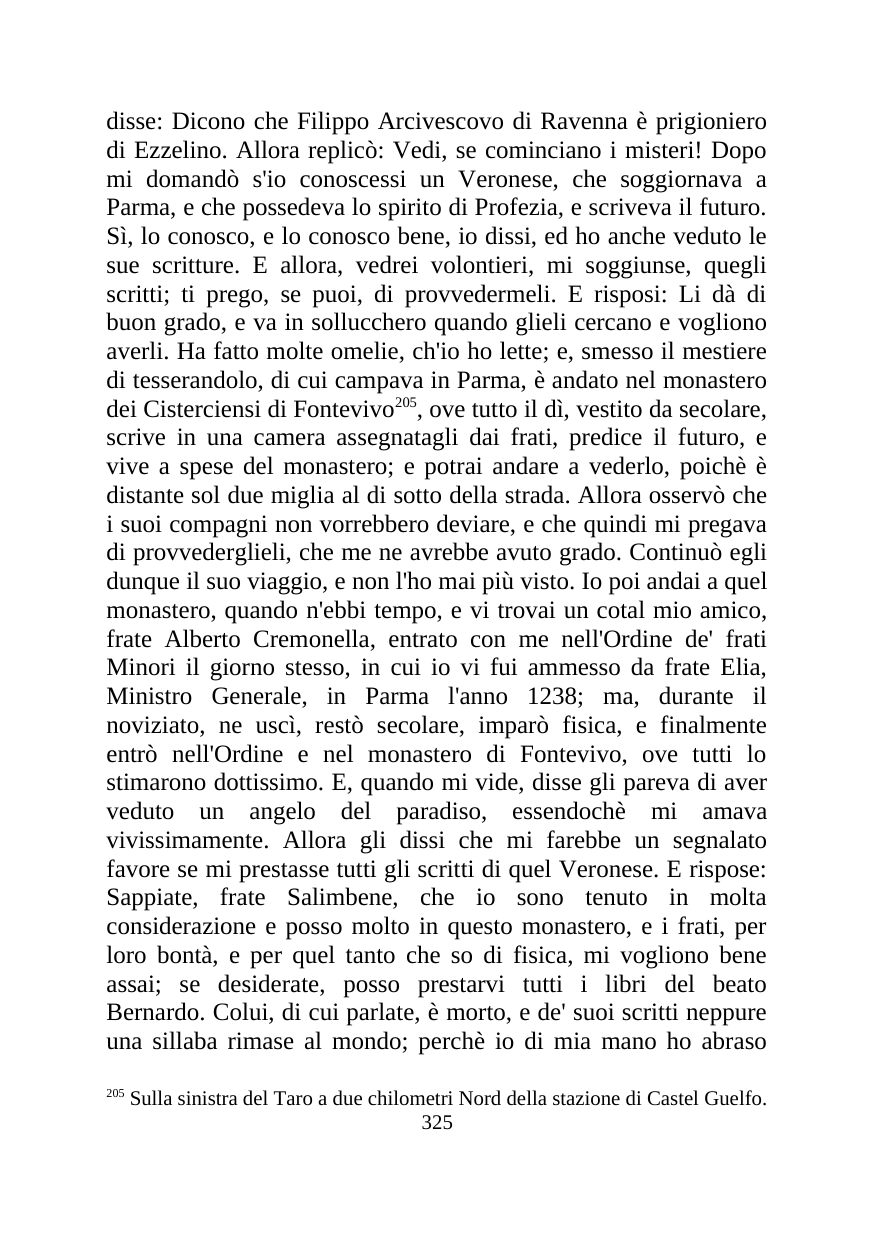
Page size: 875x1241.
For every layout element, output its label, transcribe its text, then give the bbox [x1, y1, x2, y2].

text Sulla sinistra del Taro a due chilometri Nord della stazione di Castel Guelfo. [106, 1086, 768, 1110]
text disse: Dicono che Filippo Arcivescovo di Ravenna è prigioniero di Ezzelino. Allora replicò: Vedi, se cominciano i misteri! Dopo mi domandò s'io conoscessi un Veronese, che soggiornava a Parma, e che possedeva lo spirito di Profezia, e scriveva il futuro. Sì, lo conosco, e lo conosco bene, io dissi, ed ho anche veduto le sue scritture. E allora, vedrei volontieri, mi soggiunse, quegli scritti; ti prego, se puoi, di provvedermeli. E risposi: Li dà di buon grado, e va in sollucchero quando glieli cercano e vogliono averli. Ha fatto molte omelie, ch'io ho lette; e, smesso il mestiere di tesserandolo, di cui campava in Parma, è andato nel monastero dei Cisterciensi di Fontevivo, ove tutto il dì, vestito da secolare, scrive in una camera assegnatagli dai frati, predice il futuro, e vive a spese del monastero; e potrai andare a vederlo, poichè è distante sol due miglia al di sotto della strada. Allora osservò che i suoi compagni non vorrebbero deviare, e che quindi mi pregava di provvederglieli, che me ne avrebbe avuto grado. Continuò egli dunque il suo viaggio, e non l'ho mai più visto. Io poi andai a quel monastero, quando n'ebbi tempo, e vi trovai un cotal mio amico, frate Alberto Cremonella, entrato con me nell'Ordine de' frati Minori il giorno stesso, in cui io vi fui ammesso da frate Elia, Ministro Generale, in Parma l'anno 1238; ma, durante il noviziato, ne uscì, restò secolare, imparò fisica, e finalmente entrò nell'Ordine e nel monastero di Fontevivo, ove tutti lo stimarono dottissimo. E, quando mi vide, disse gli pareva di aver veduto un angelo del paradiso, essendochè mi amava vivissimamente. Allora gli dissi che mi farebbe un segnalato favore se mi prestasse tutti gli scritti di quel Veronese. E rispose: Sappiate, frate Salimbene, che io sono tenuto in molta considerazione e posso molto in questo monastero, e i frati, per loro bontà, e per quel tanto che so di fisica, mi vogliono bene assai; se desiderate, posso prestarvi tutti i libri del beato Bernardo. Colui, di cui parlate, è morto, e de' suoi scritti neppure una sillaba rimase al mondo; perchè io di mia mano ho abraso [106, 106, 768, 1055]
